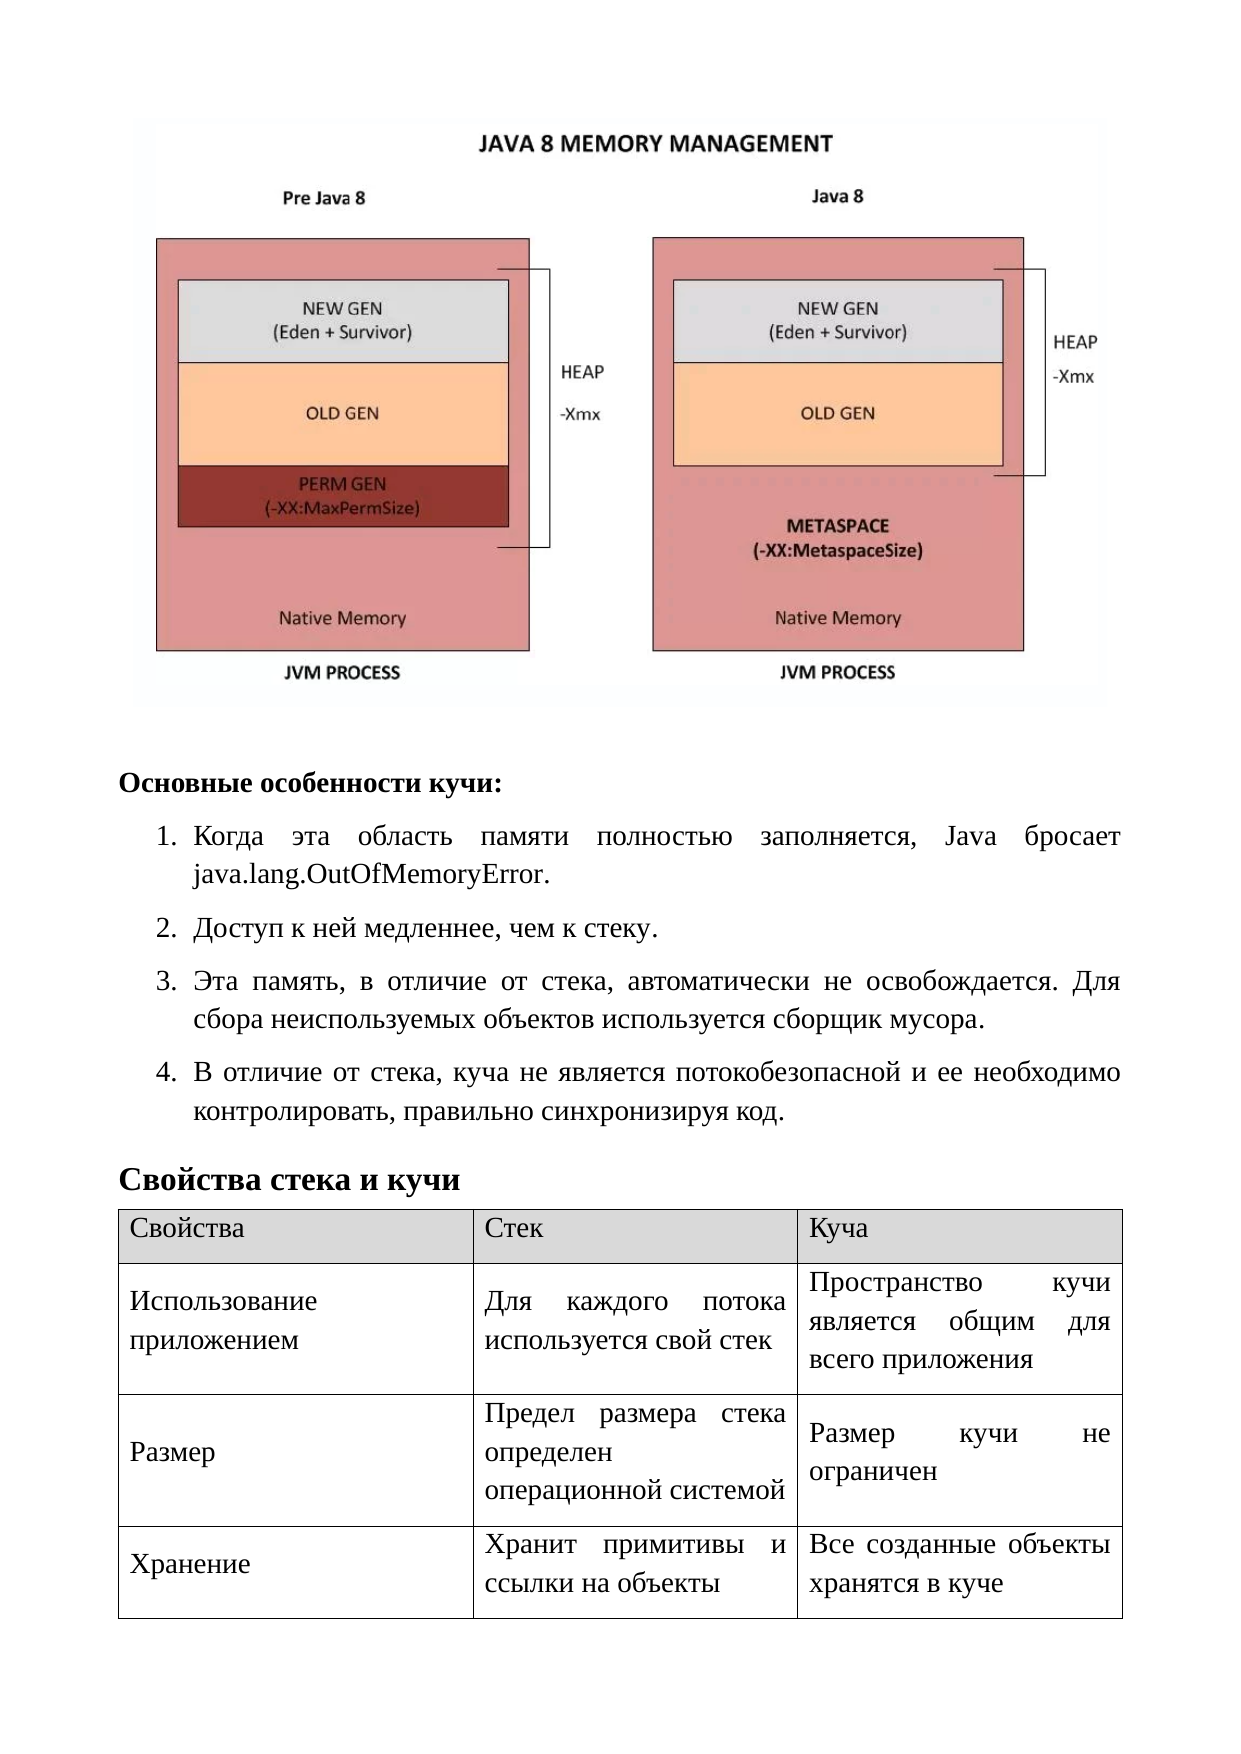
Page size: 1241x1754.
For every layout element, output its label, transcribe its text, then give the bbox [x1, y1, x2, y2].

list В отличие от стека, куча не является потокобезопасной и ее необходимо контролировать, правильно синхронизируя код. [156, 1054, 1122, 1127]
table_cell Все созданные объекты хранятся в куче [798, 1527, 1122, 1618]
list Когда эта область памяти полностью заполняется, Java бросает java.lang.OutOfMemoryError. [156, 818, 1122, 890]
table_cell Использование приложением [119, 1264, 473, 1394]
table_cell Пространство кучи является общим для всего приложения [798, 1264, 1122, 1394]
list Доступ к ней медленнее, чем к стеку. [156, 910, 1122, 943]
table_cell Предел размера стека определен операционной системой [474, 1395, 797, 1526]
list Эта память, в отличие от стека, автоматически не освобождается. Для сбора неиспользуемых объектов используется сборщик мусора. [156, 963, 1122, 1035]
table_cell Для каждого потока используется свой стек [474, 1264, 797, 1394]
picture [132, 118, 1108, 707]
table_cell Размер кучи не ограничен [798, 1395, 1122, 1526]
table_cell Хранит примитивы и ссылки на объекты [474, 1527, 797, 1618]
table_header Свойства [119, 1210, 473, 1263]
subtitle Свойства стека и кучи [118, 1167, 1122, 1196]
table_header Куча [798, 1210, 1122, 1263]
table_cell Размер [119, 1395, 473, 1526]
table_cell Хранение [119, 1527, 473, 1618]
text Основные особенности кучи: [118, 765, 1122, 798]
table_header Стек [474, 1210, 797, 1263]
